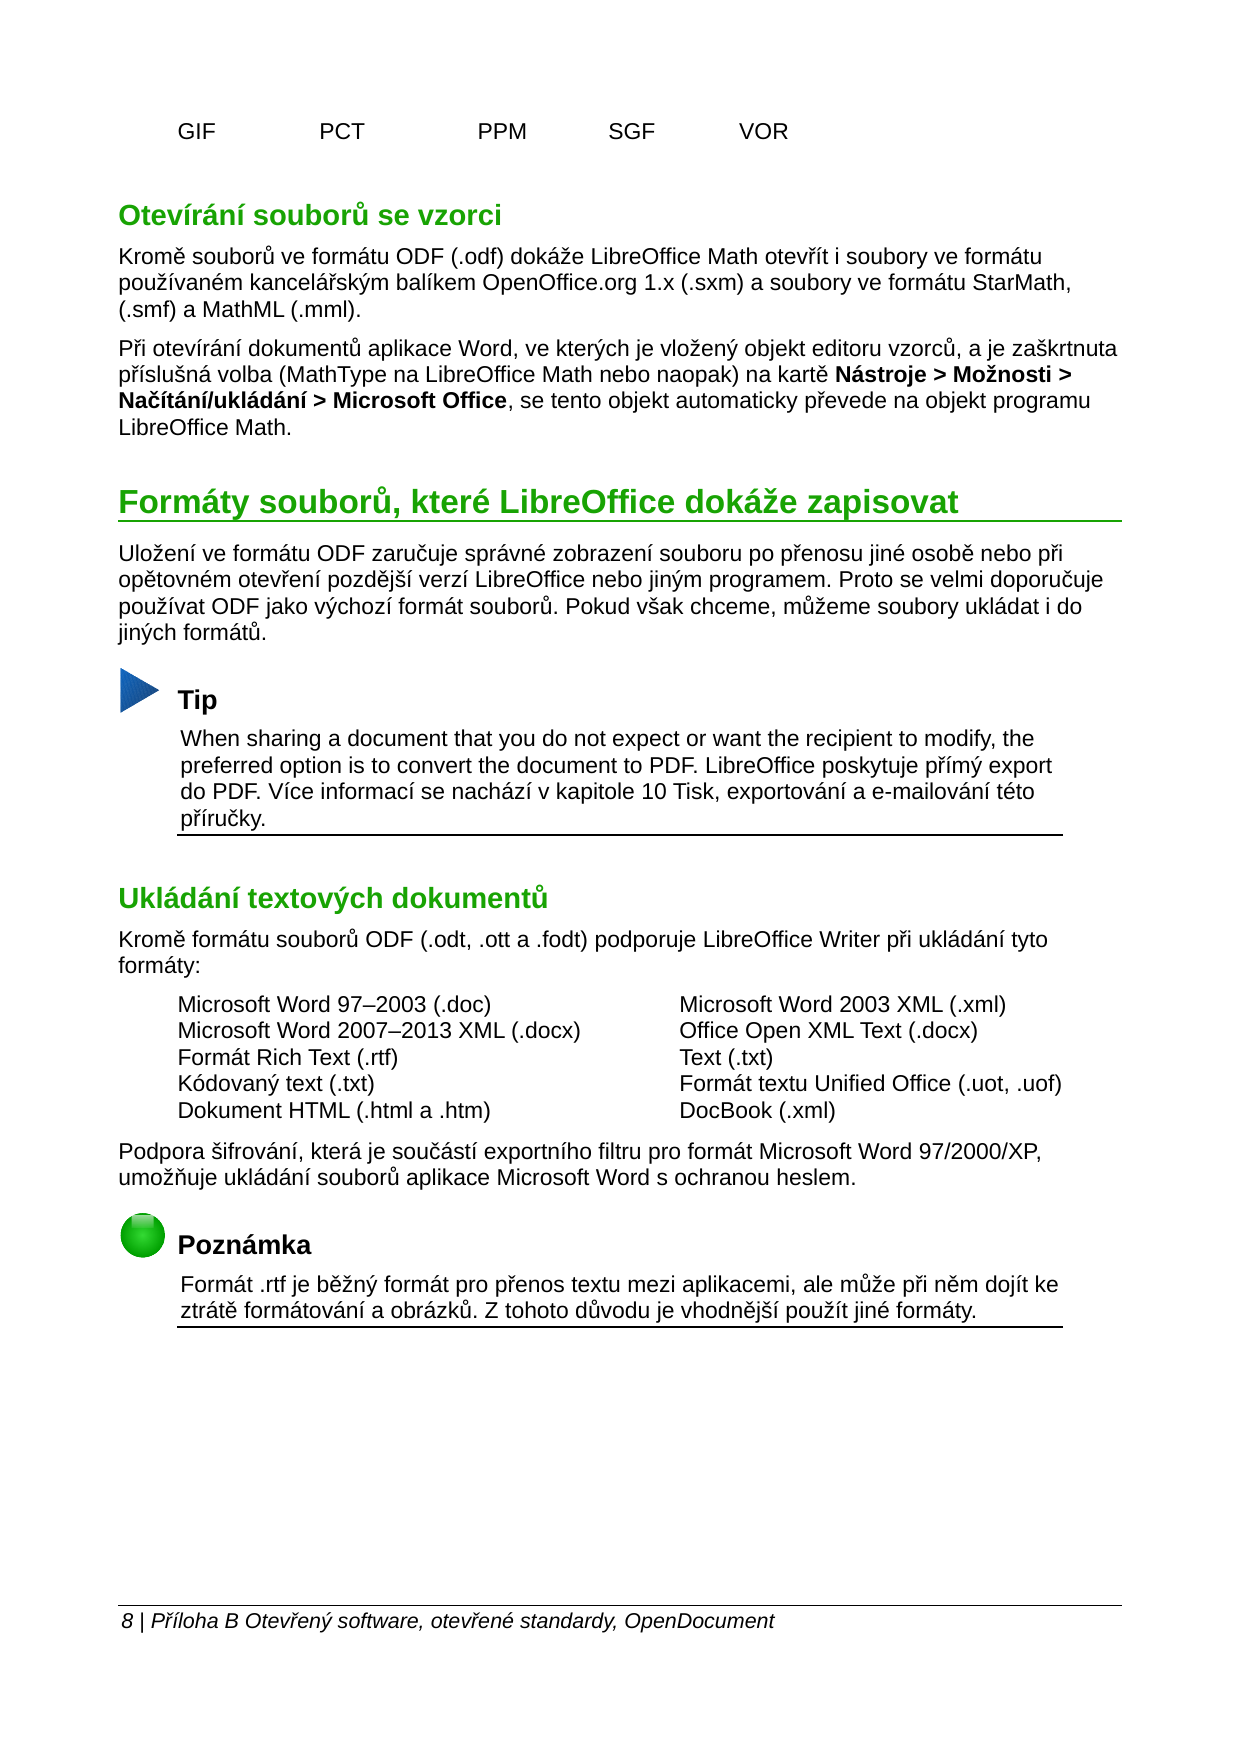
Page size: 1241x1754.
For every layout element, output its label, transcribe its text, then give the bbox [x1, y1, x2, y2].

table_cell DocBook (.xml) [620, 1097, 1122, 1123]
table_cell PPM [478, 118, 608, 144]
subtitle Tip [118, 666, 1122, 715]
subtitle Ukládání textových dokumentů [118, 881, 1122, 914]
subtitle Formáty souborů, které LibreOffice dokáže zapisovat [118, 482, 1122, 520]
table_cell Formát Rich Text (.rtf) [118, 1044, 620, 1070]
table_cell Dokument HTML (.html a .htm) [118, 1097, 620, 1123]
table_cell GIF [178, 118, 319, 144]
list Kromě formátu souborů ODF (.odt, .ott a .fodt) podporuje LibreOffice Writer při ukládání tyto formáty: [118, 926, 1122, 979]
text Při otevírání dokumentů aplikace Word, ve kterých je vložený objekt editoru vzorců, a je zaškrtnuta příslušná volba (MathType na LibreOffice Math nebo naopak) na kartě Nástroje > Možnosti > Načítání/ukládání > Microsoft Office, se tento objekt automaticky převede na objekt programu LibreOffice Math. [118, 334, 1122, 440]
table_cell Office Open XML Text (.docx) [620, 1018, 1122, 1044]
table_cell SGF [608, 118, 739, 144]
table_header Microsoft Word 97–2003 (.doc) [118, 991, 620, 1017]
table_cell VOR [739, 118, 874, 144]
table_cell Text (.txt) [620, 1044, 1122, 1070]
table_cell Microsoft Word 2007–2013 XML (.docx) [118, 1018, 620, 1044]
text When sharing a document that you do not expect or want the recipient to modify, the preferred option is to convert the document to PDF. LibreOffice poskytuje přímý export do PDF. Více informací se nachází v kapitole 10 Tisk, exportování a e-mailování této příručky. [177, 722, 1063, 834]
subtitle Otevírání souborů se vzorci [118, 198, 1122, 231]
table_cell [874, 118, 1119, 144]
table_header Microsoft Word 2003 XML (.xml) [620, 991, 1122, 1017]
subtitle Poznámka [118, 1211, 1122, 1260]
table_cell Kódovaný text (.txt) [118, 1070, 620, 1097]
text Kromě souborů ve formátu ODF (.odf) dokáže LibreOffice Math otevřít i soubory ve formátu používaném kancelářským balíkem OpenOffice.org 1.x (.sxm) a soubory ve formátu StarMath, (.smf) a MathML (.mml). [118, 243, 1122, 322]
text Uložení ve formátu ODF zaručuje správné zobrazení souboru po přenosu jiné osobě nebo při opětovném otevření pozdější verzí LibreOffice nebo jiným programem. Proto se velmi doporučuje používat ODF jako výchozí formát souborů. Pokud však chceme, můžeme soubory ukládat i do jiných formátů. [118, 540, 1122, 646]
text Formát .rtf je běžný formát pro přenos textu mezi aplikacemi, ale může při něm dojít ke ztrátě formátování a obrázků. Z tohoto důvodu je vhodnější použít jiné formáty. [177, 1267, 1063, 1326]
table_cell Formát textu Unified Office (.uot, .uof) [620, 1070, 1122, 1097]
table_cell PCT [319, 118, 477, 144]
text Podpora šifrování, která je součástí exportního filtru pro formát Microsoft Word 97/2000/XP, umožňuje ukládání souborů aplikace Microsoft Word s ochranou heslem. [118, 1138, 1122, 1191]
